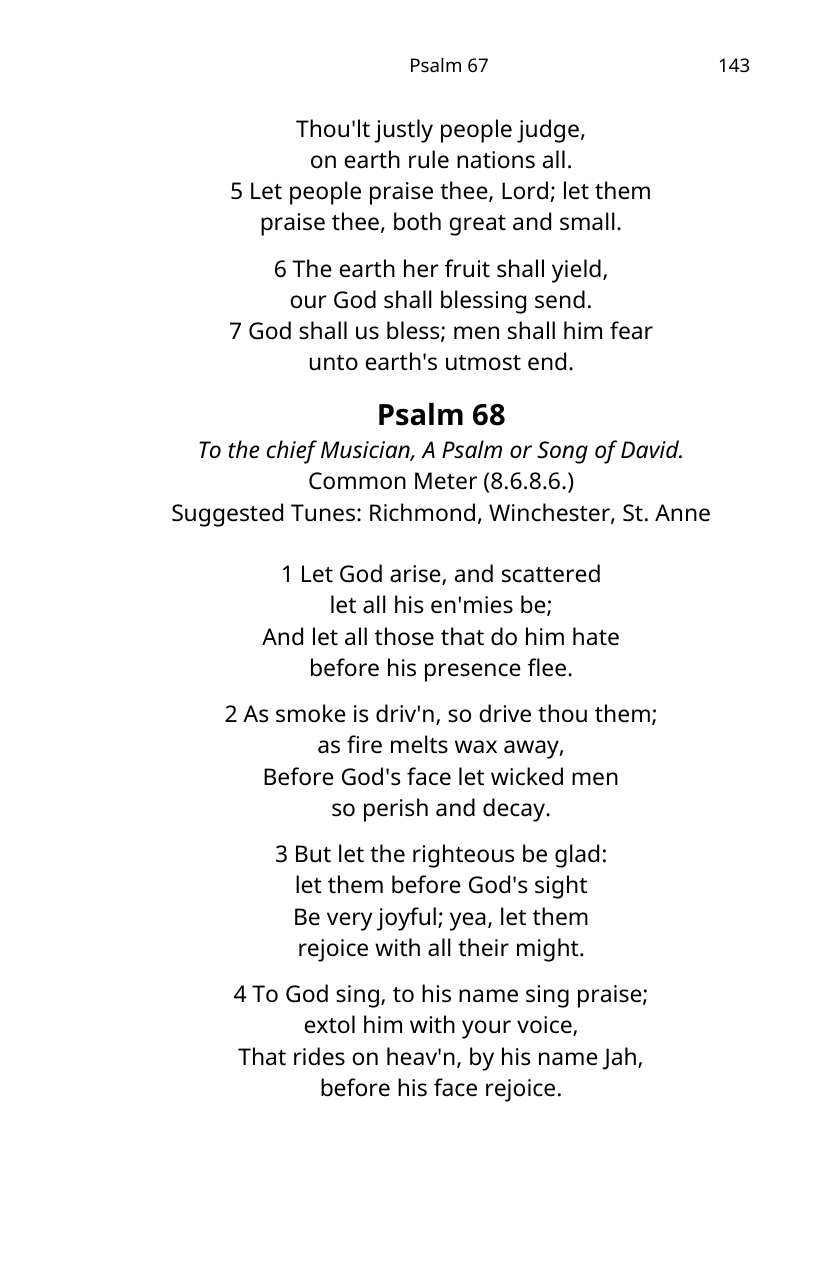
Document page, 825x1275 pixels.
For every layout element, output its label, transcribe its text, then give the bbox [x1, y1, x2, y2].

text 1 Let God arise, and scattered let all his en'mies be; And let all those that do him hate before his presence flee. [132, 558, 750, 683]
text 2 As smoke is driv'n, so drive thou them; as fire melts wax away, Before God's face let wicked men so perish and decay. [132, 698, 750, 823]
text To the chief Musician, A Psalm or Song of David. [132, 434, 750, 466]
subtitle Common Meter (8.6.8.6.) [132, 466, 750, 497]
subtitle Psalm 68 [132, 392, 750, 434]
text 3 But let the righteous be glad: let them before God's sight Be very joyful; yea, let them rejoice with all their might. [132, 838, 750, 963]
text Thou'lt justly people judge, on earth rule nations all. 5 Let people praise thee, Lord; let them praise thee, both great and small. [132, 112, 750, 237]
text Suggested Tunes: Richmond, Winchester, St. Anne [132, 497, 750, 528]
text 4 To God sing, to his name sing praise; extol him with your voice, That rides on heav'n, by his name Jah, before his face rejoice. [132, 978, 750, 1103]
text 6 The earth her fruit shall yield, our God shall blessing send. 7 God shall us bless; men shall him fear unto earth's utmost end. [132, 252, 750, 377]
